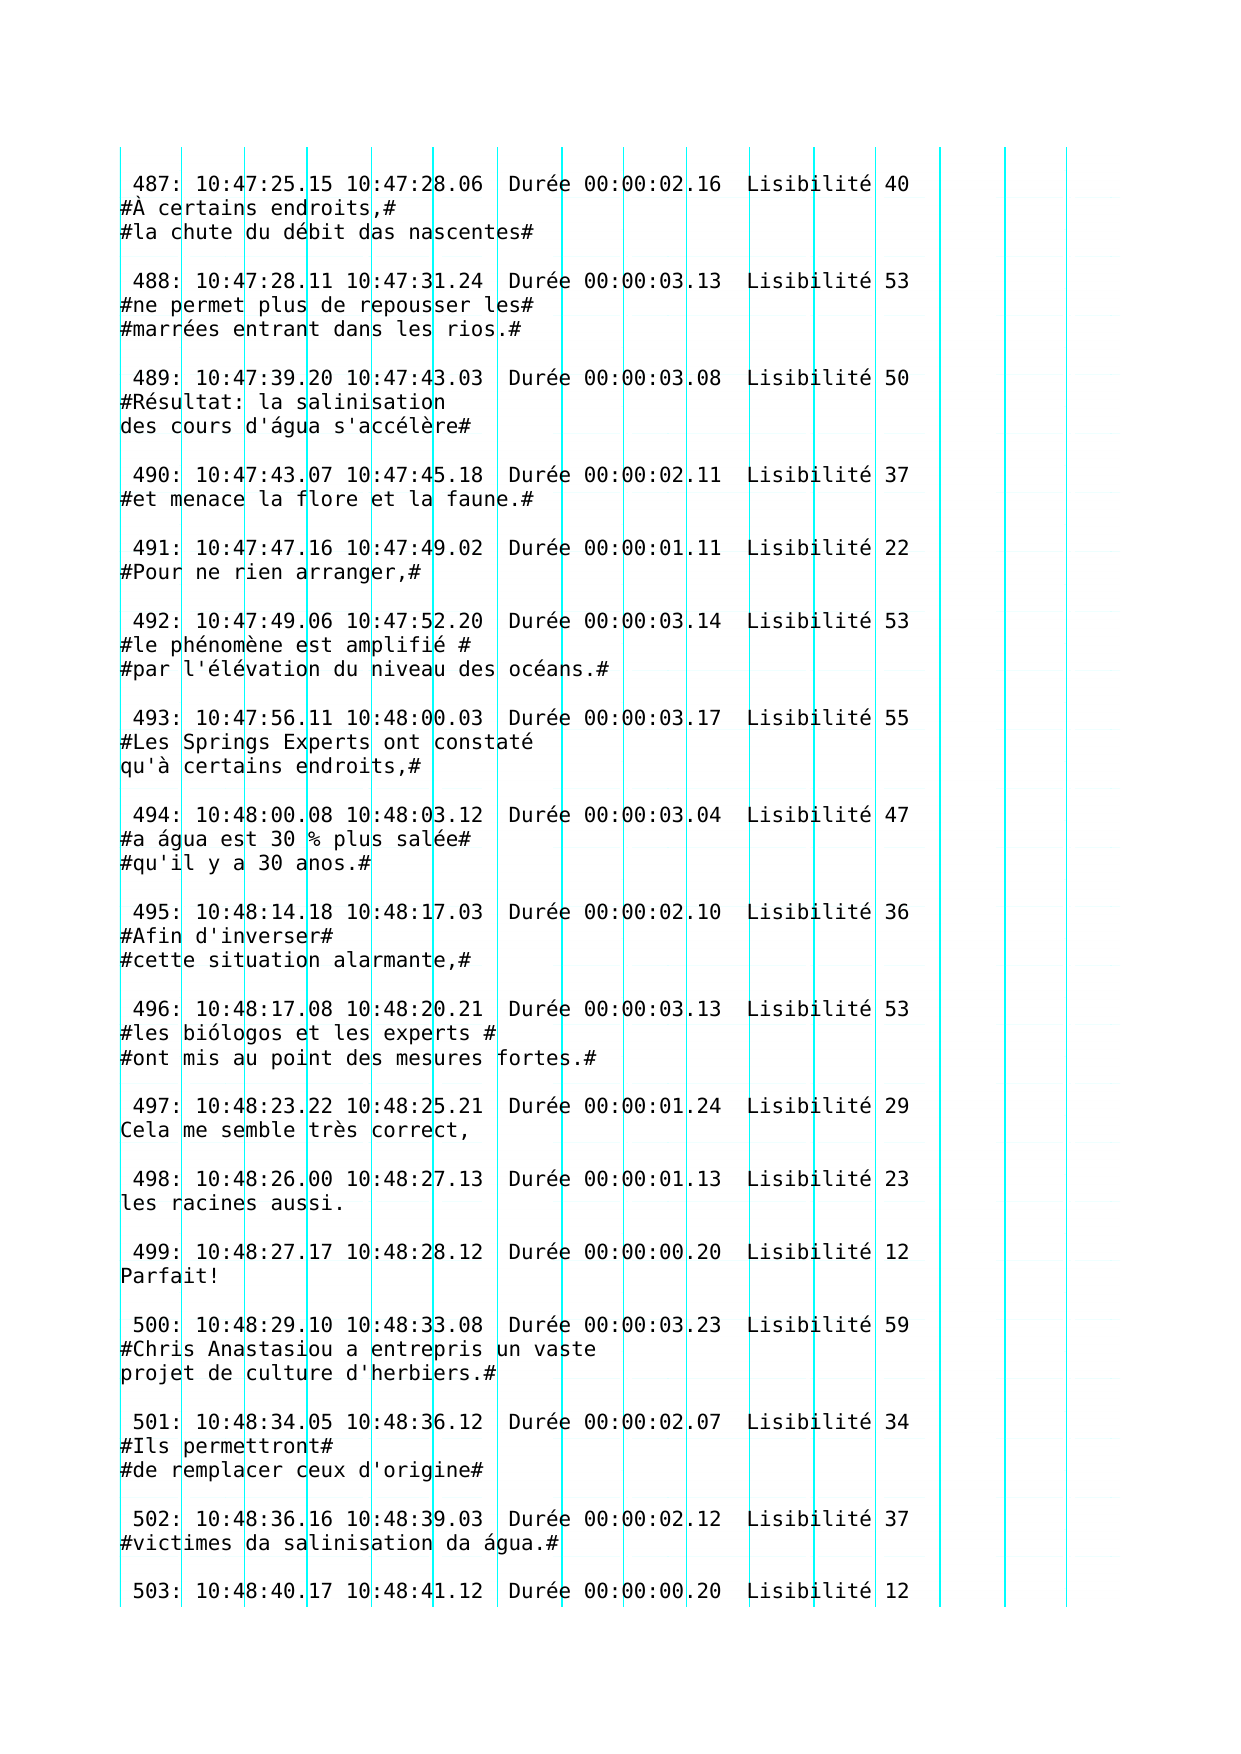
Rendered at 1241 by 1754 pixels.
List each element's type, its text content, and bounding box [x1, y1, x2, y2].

text #Afin d'inverser# [120, 924, 1120, 948]
text #Ils permettront# [120, 1434, 1120, 1458]
text #par l'élévation du niveau des océans.# [120, 657, 1120, 682]
text #qu'il y a 30 anos.# [120, 851, 1120, 876]
text 487: 10:47:25.15 10:47:28.06 Durée 00:00:02.16 Lisibilité 40 [120, 172, 1120, 196]
text Parfait! [120, 1264, 1120, 1288]
text #Pour ne rien arranger,# [120, 560, 1120, 584]
text 497: 10:48:23.22 10:48:25.21 Durée 00:00:01.24 Lisibilité 29 [120, 1094, 1120, 1118]
text 501: 10:48:34.05 10:48:36.12 Durée 00:00:02.07 Lisibilité 34 [120, 1410, 1120, 1434]
text les racines aussi. [120, 1191, 1120, 1216]
text projet de culture d'herbiers.# [120, 1361, 1120, 1385]
text 491: 10:47:47.16 10:47:49.02 Durée 00:00:01.11 Lisibilité 22 [120, 536, 1120, 560]
text #a água est 30 % plus salée# [120, 827, 1120, 851]
text #les biólogos et les experts # [120, 1021, 1120, 1046]
text 495: 10:48:14.18 10:48:17.03 Durée 00:00:02.10 Lisibilité 36 [120, 900, 1120, 924]
text des cours d'água s'accélère# [120, 414, 1120, 439]
text 494: 10:48:00.08 10:48:03.12 Durée 00:00:03.04 Lisibilité 47 [120, 803, 1120, 827]
text #le phénomène est amplifié # [120, 633, 1120, 657]
text Cela me semble très correct, [120, 1118, 1120, 1143]
text #Chris Anastasiou a entrepris un vaste [120, 1337, 1120, 1361]
text #cette situation alarmante,# [120, 948, 1120, 973]
text 496: 10:48:17.08 10:48:20.21 Durée 00:00:03.13 Lisibilité 53 [120, 997, 1120, 1021]
text 493: 10:47:56.11 10:48:00.03 Durée 00:00:03.17 Lisibilité 55 [120, 706, 1120, 730]
text #Résultat: la salinisation [120, 390, 1120, 414]
text 490: 10:47:43.07 10:47:45.18 Durée 00:00:02.11 Lisibilité 37 [120, 463, 1120, 487]
text 488: 10:47:28.11 10:47:31.24 Durée 00:00:03.13 Lisibilité 53 [120, 269, 1120, 293]
picture [119, 147, 1121, 1607]
text 499: 10:48:27.17 10:48:28.12 Durée 00:00:00.20 Lisibilité 12 [120, 1240, 1120, 1264]
text #marrées entrant dans les rios.# [120, 317, 1120, 342]
text 492: 10:47:49.06 10:47:52.20 Durée 00:00:03.14 Lisibilité 53 [120, 609, 1120, 633]
text #Les Springs Experts ont constaté [120, 730, 1120, 754]
text #ont mis au point des mesures fortes.# [120, 1046, 1120, 1070]
text qu'à certains endroits,# [120, 754, 1120, 779]
text #À certains endroits,# [120, 196, 1120, 220]
text #et menace la flore et la faune.# [120, 487, 1120, 512]
text 498: 10:48:26.00 10:48:27.13 Durée 00:00:01.13 Lisibilité 23 [120, 1167, 1120, 1191]
text 502: 10:48:36.16 10:48:39.03 Durée 00:00:02.12 Lisibilité 37 [120, 1507, 1120, 1531]
text #victimes da salinisation da água.# [120, 1531, 1120, 1555]
text 503: 10:48:40.17 10:48:41.12 Durée 00:00:00.20 Lisibilité 12 [120, 1579, 1120, 1604]
text 500: 10:48:29.10 10:48:33.08 Durée 00:00:03.23 Lisibilité 59 [120, 1313, 1120, 1337]
text #de remplacer ceux d'origine# [120, 1458, 1120, 1482]
text #la chute du débit das nascentes# [120, 220, 1120, 245]
text 489: 10:47:39.20 10:47:43.03 Durée 00:00:03.08 Lisibilité 50 [120, 366, 1120, 390]
text #ne permet plus de repousser les# [120, 293, 1120, 317]
